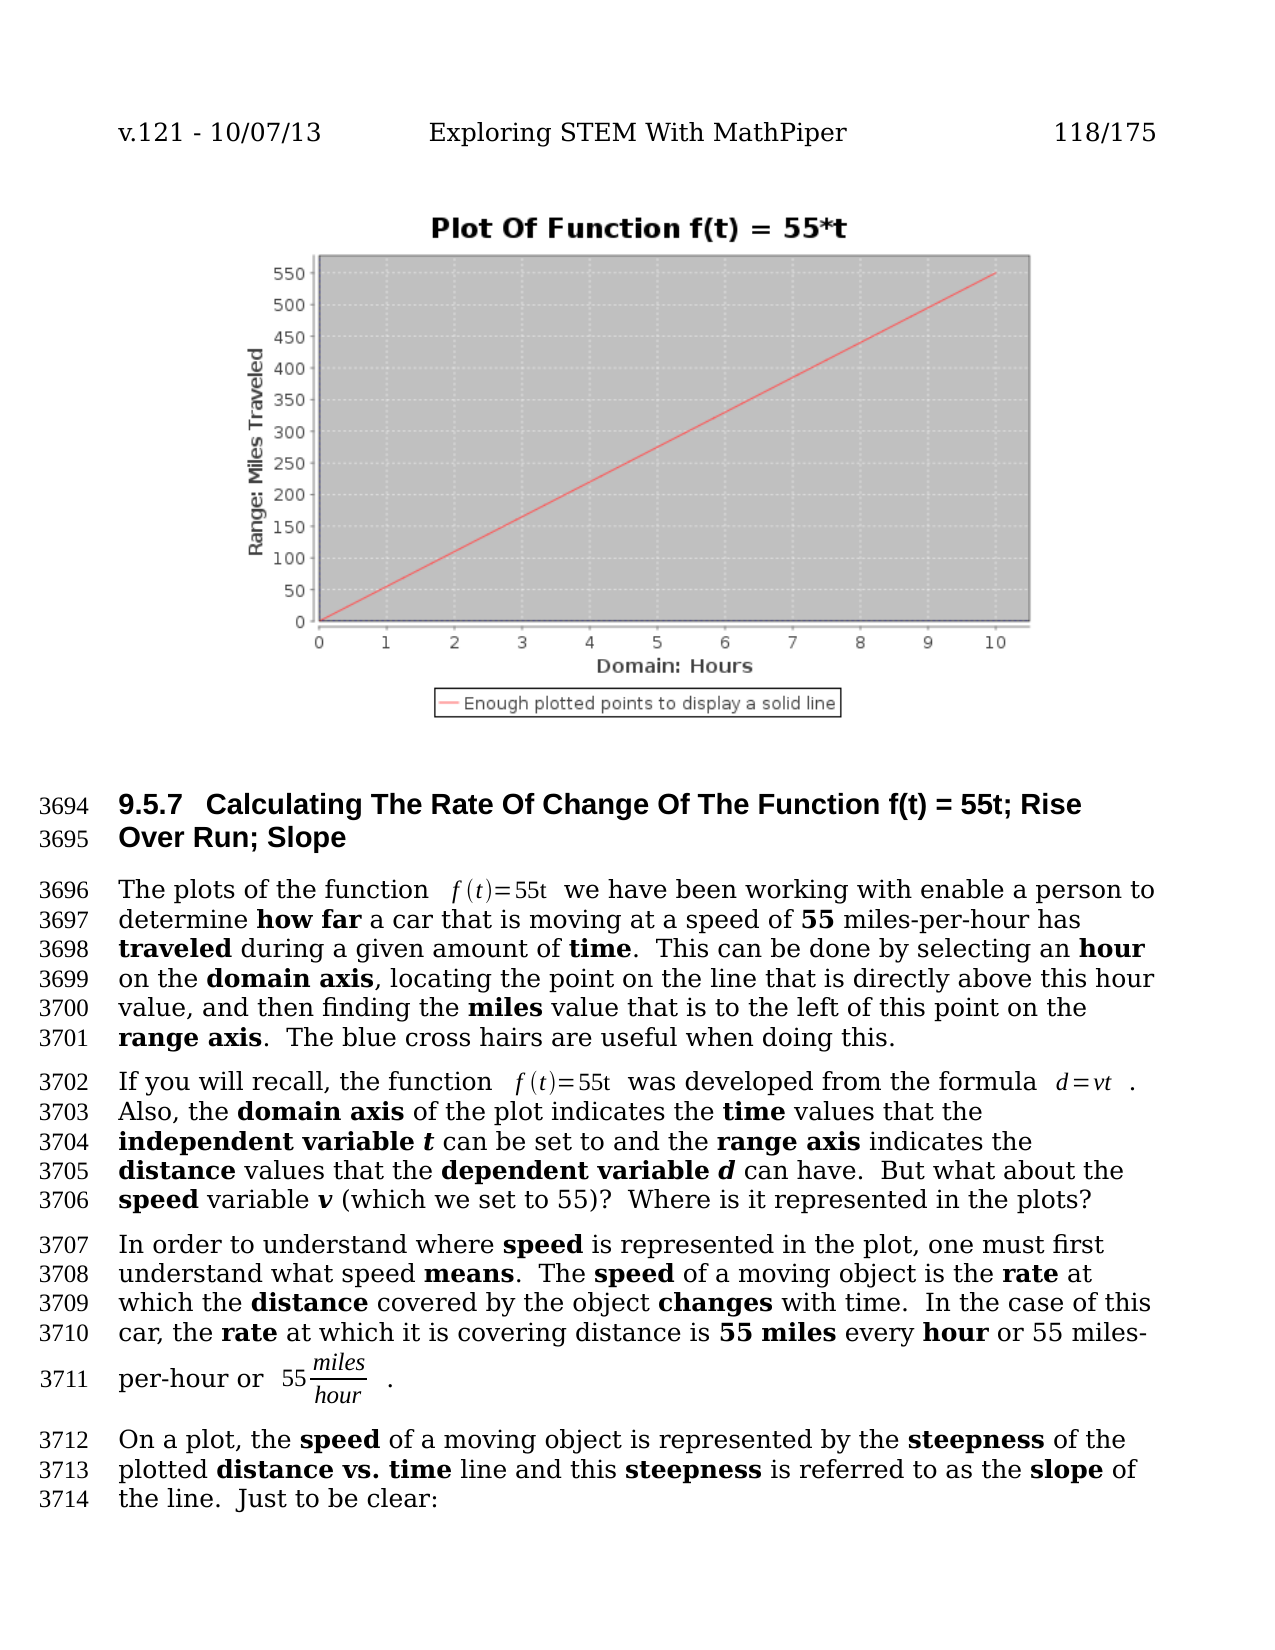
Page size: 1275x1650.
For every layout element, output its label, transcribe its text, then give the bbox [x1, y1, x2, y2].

subtitle Calculating The Rate Of Change Of The Function f(t) = 55t; Rise Over Run; Slope [118, 787, 1157, 854]
text The plots of the functionwe have been working with enable a person to determine how far a car that is moving at a speed of 55 miles-per-hour has traveled during a given amount of time. This can be done by selecting an hour on the domain axis, locating the point on the line that is directly above this hour value, and then finding the miles value that is to the left of this point on the range axis. The blue cross hairs are useful when doing this. [118, 875, 1157, 1052]
picture [230, 212, 1046, 719]
text On a plot, the speed of a moving object is represented by the steepness of the plotted distance vs. time line and this steepness is referred to as the slope of the line. Just to be clear: [118, 1425, 1157, 1513]
text If you will recall, the functionwas developed from the formula. Also, the domain axis of the plot indicates the time values that the independent variable t can be set to and the range axis indicates the distance values that the dependent variable d can have. But what about the speed variable v (which we set to 55)? Where is it represented in the plots? [118, 1067, 1157, 1214]
text In order to understand where speed is represented in the plot, one must first understand what speed means. The speed of a moving object is the rate at which the distance covered by the object changes with time. In the case of this car, the rate at which it is covering distance is 55 miles every hour or 55 miles-per-hour or. [118, 1229, 1157, 1410]
